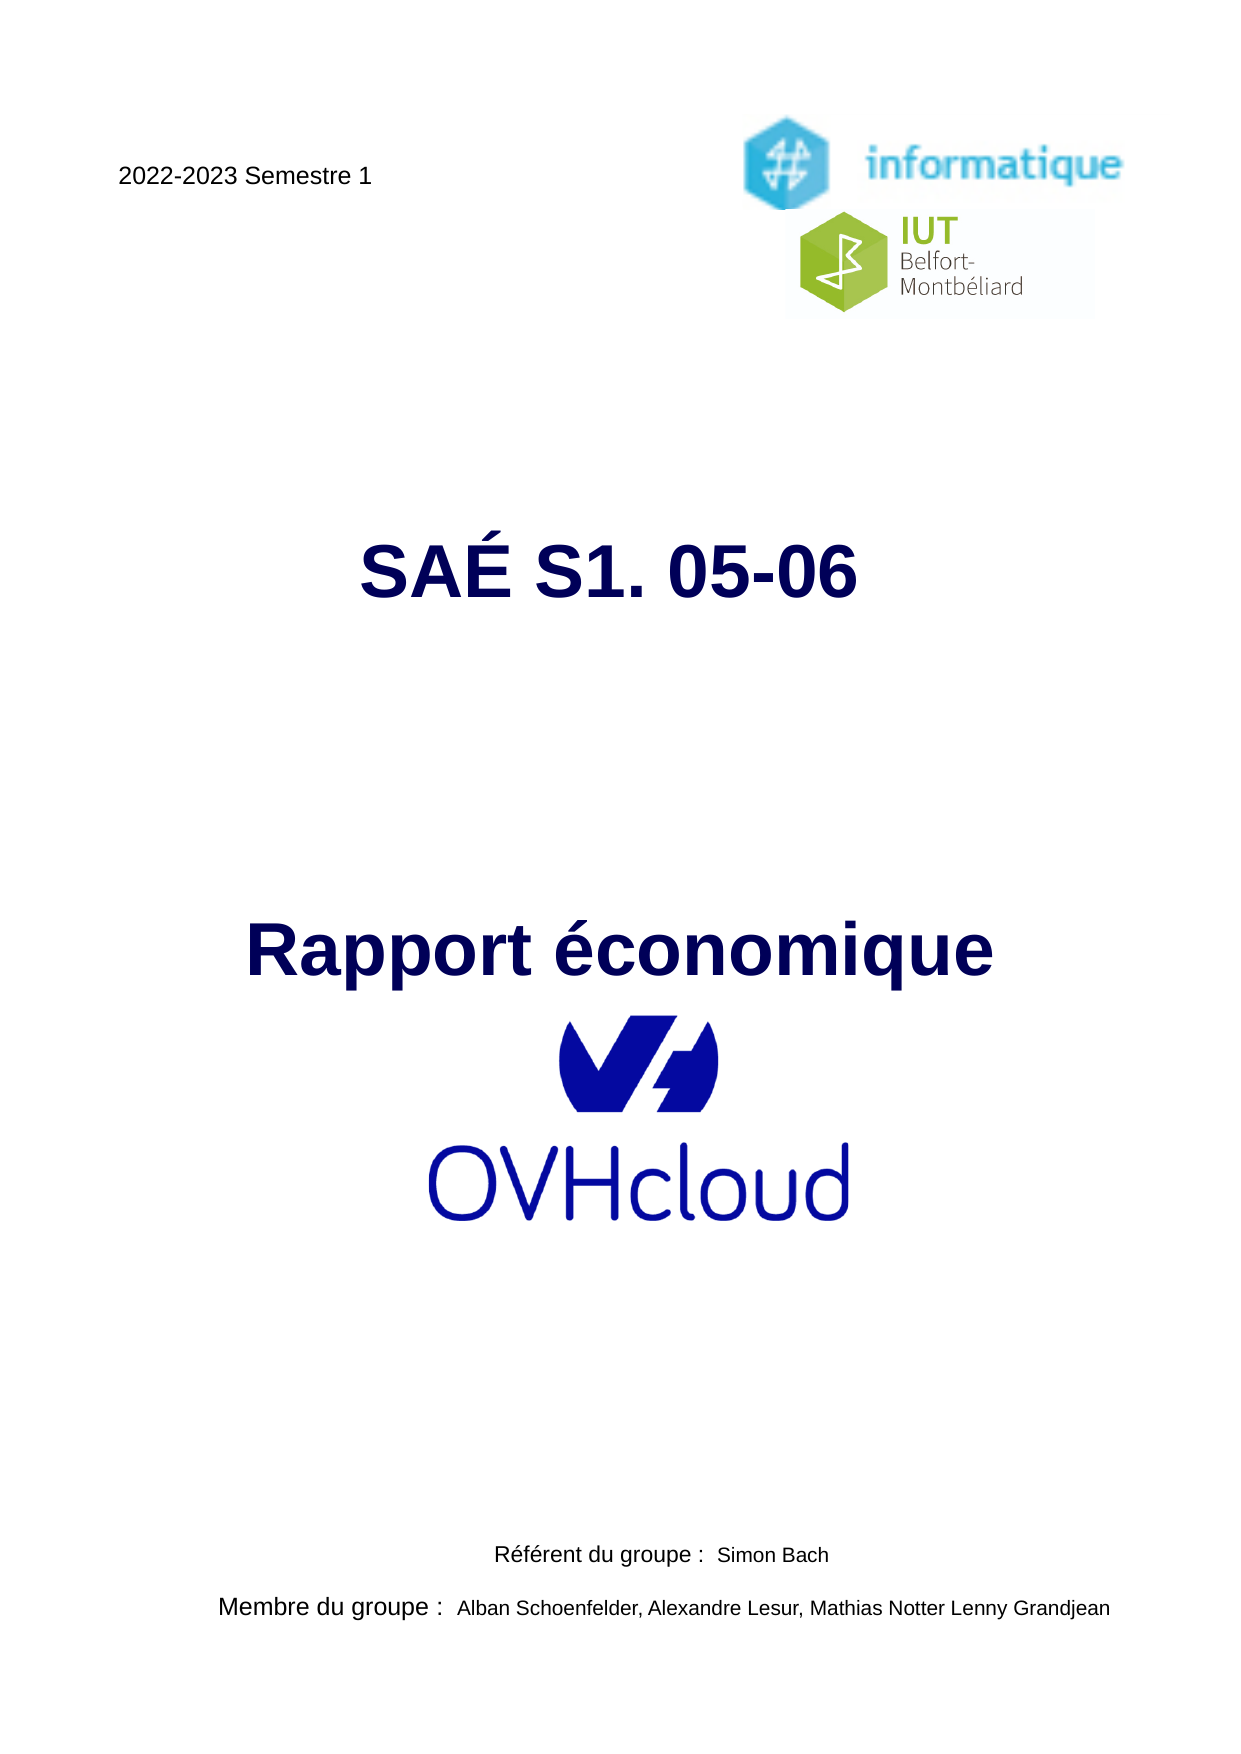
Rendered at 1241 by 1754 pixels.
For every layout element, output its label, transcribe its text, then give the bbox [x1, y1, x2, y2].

title SAÉ S1. 05-06 [118, 527, 1122, 613]
picture [428, 1015, 849, 1221]
text 2022-2023 Semestre 1 [118, 161, 742, 190]
text Référent du groupe : Simon Bach [118, 1541, 1122, 1567]
picture [742, 114, 1170, 319]
text Membre du groupe : Alban Schoenfelder, Alexandre Lesur, Mathias Notter Lenny Grandjean [118, 1592, 1122, 1621]
title Rapport économique [118, 905, 1122, 991]
